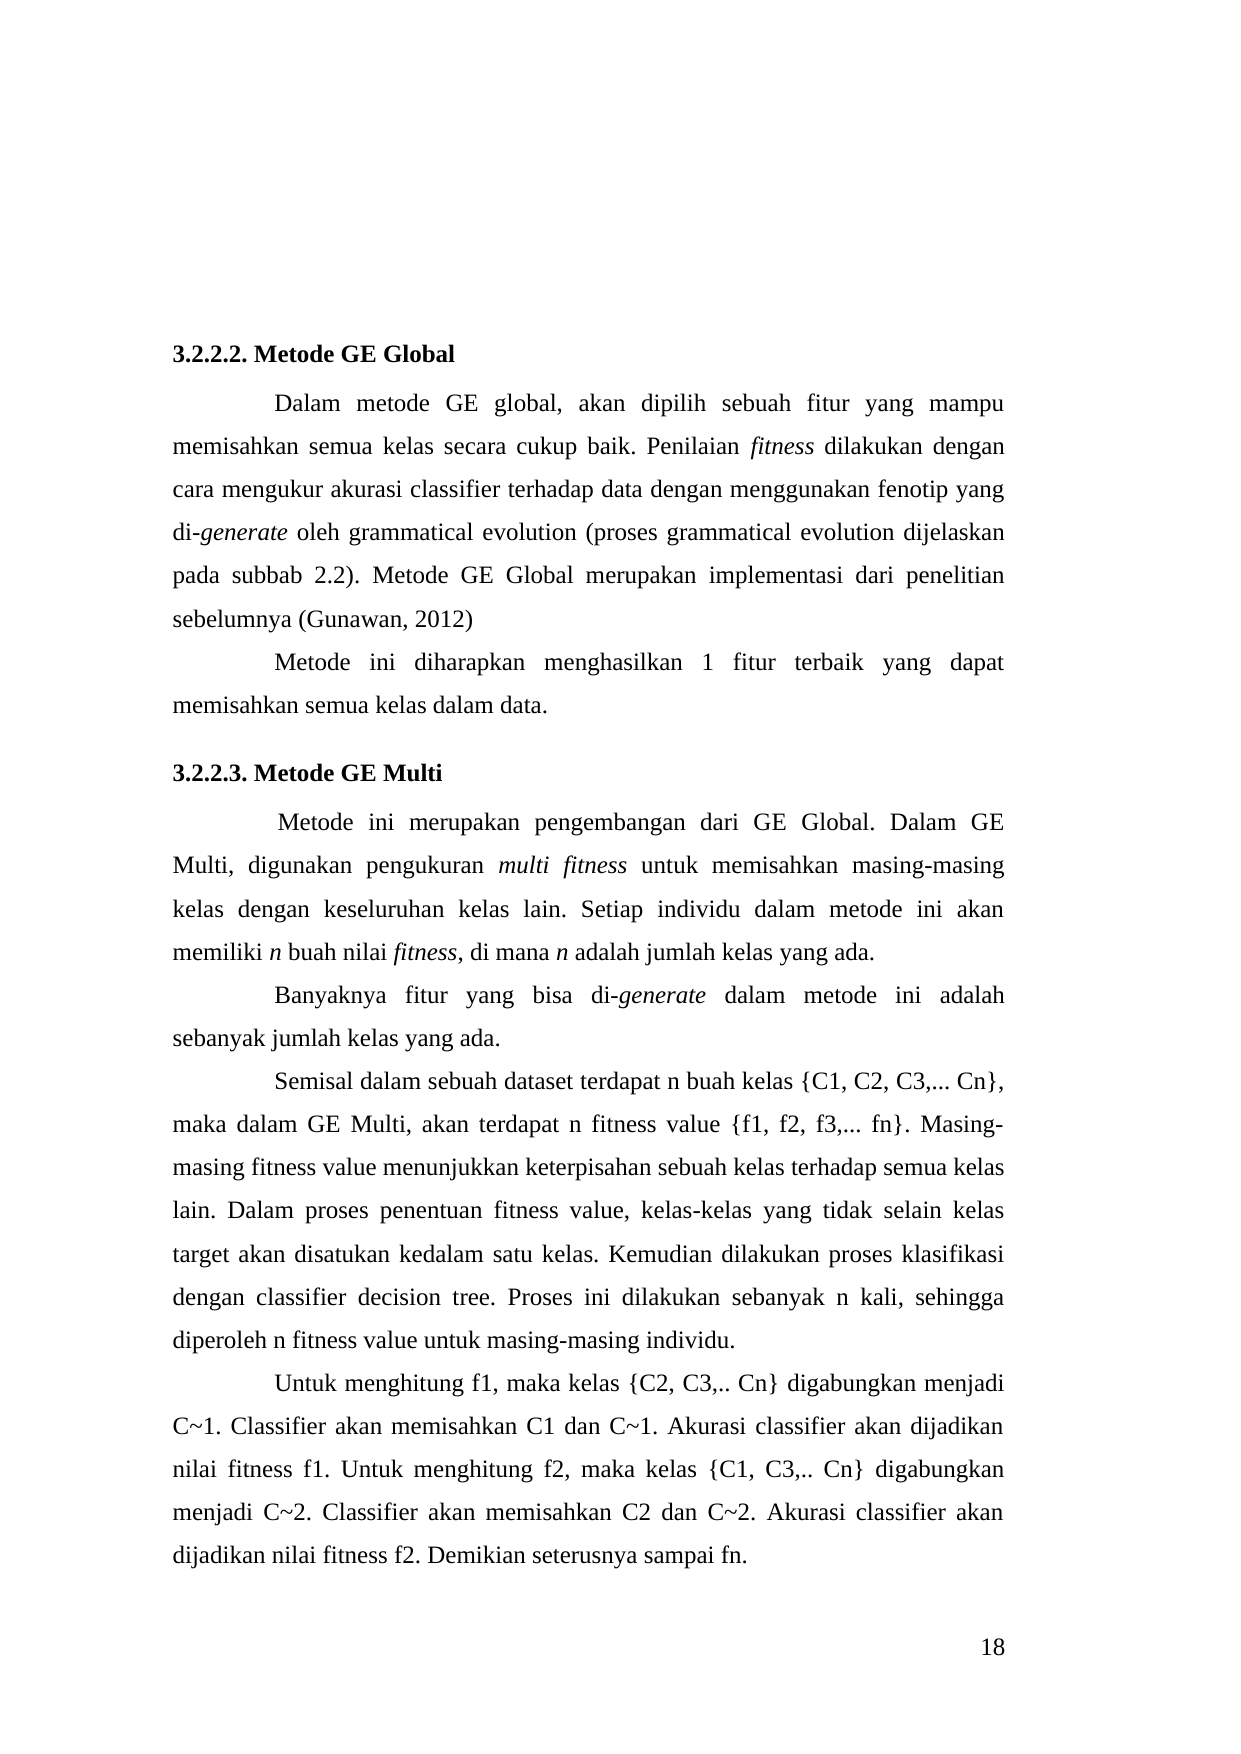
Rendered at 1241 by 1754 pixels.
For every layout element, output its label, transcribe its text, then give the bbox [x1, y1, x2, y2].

text Banyaknya fitur yang bisa di-generate dalam metode ini adalah sebanyak jumlah kelas yang ada. [172, 980, 1005, 1052]
text Metode ini merupakan pengembangan dari GE Global. Dalam GE Multi, digunakan pengukuran multi fitness untuk memisahkan masing-masing kelas dengan keseluruhan kelas lain. Setiap individu dalam metode ini akan memiliki n buah nilai fitness, di mana n adalah jumlah kelas yang ada. [172, 807, 1005, 966]
text Dalam metode GE global, akan dipilih sebuah fitur yang mampu memisahkan semua kelas secara cukup baik. Penilaian fitness dilakukan dengan cara mengukur akurasi classifier terhadap data dengan menggunakan fenotip yang di-generate oleh grammatical evolution (proses grammatical evolution dijelaskan pada subbab 2.2). Metode GE Global merupakan implementasi dari penelitian sebelumnya (Gunawan, 2012) [172, 388, 1005, 632]
subtitle Metode GE Multi [172, 758, 1005, 787]
text Untuk menghitung f1, maka kelas {C2, C3,.. Cn} digabungkan menjadi C~1. Classifier akan memisahkan C1 dan C~1. Akurasi classifier akan dijadikan nilai fitness f1. Untuk menghitung f2, maka kelas {C1, C3,.. Cn} digabungkan menjadi C~2. Classifier akan memisahkan C2 dan C~2. Akurasi classifier akan dijadikan nilai fitness f2. Demikian seterusnya sampai fn. [172, 1368, 1005, 1569]
subtitle Metode GE Global [172, 339, 1005, 367]
text Metode ini diharapkan menghasilkan 1 fitur terbaik yang dapat memisahkan semua kelas dalam data. [172, 647, 1005, 719]
text Semisal dalam sebuah dataset terdapat n buah kelas {C1, C2, C3,... Cn}, maka dalam GE Multi, akan terdapat n fitness value {f1, f2, f3,... fn}. Masing-masing fitness value menunjukkan keterpisahan sebuah kelas terhadap semua kelas lain. Dalam proses penentuan fitness value, kelas-kelas yang tidak selain kelas target akan disatukan kedalam satu kelas. Kemudian dilakukan proses klasifikasi dengan classifier decision tree. Proses ini dilakukan sebanyak n kali, sehingga diperoleh n fitness value untuk masing-masing individu. [172, 1066, 1005, 1354]
